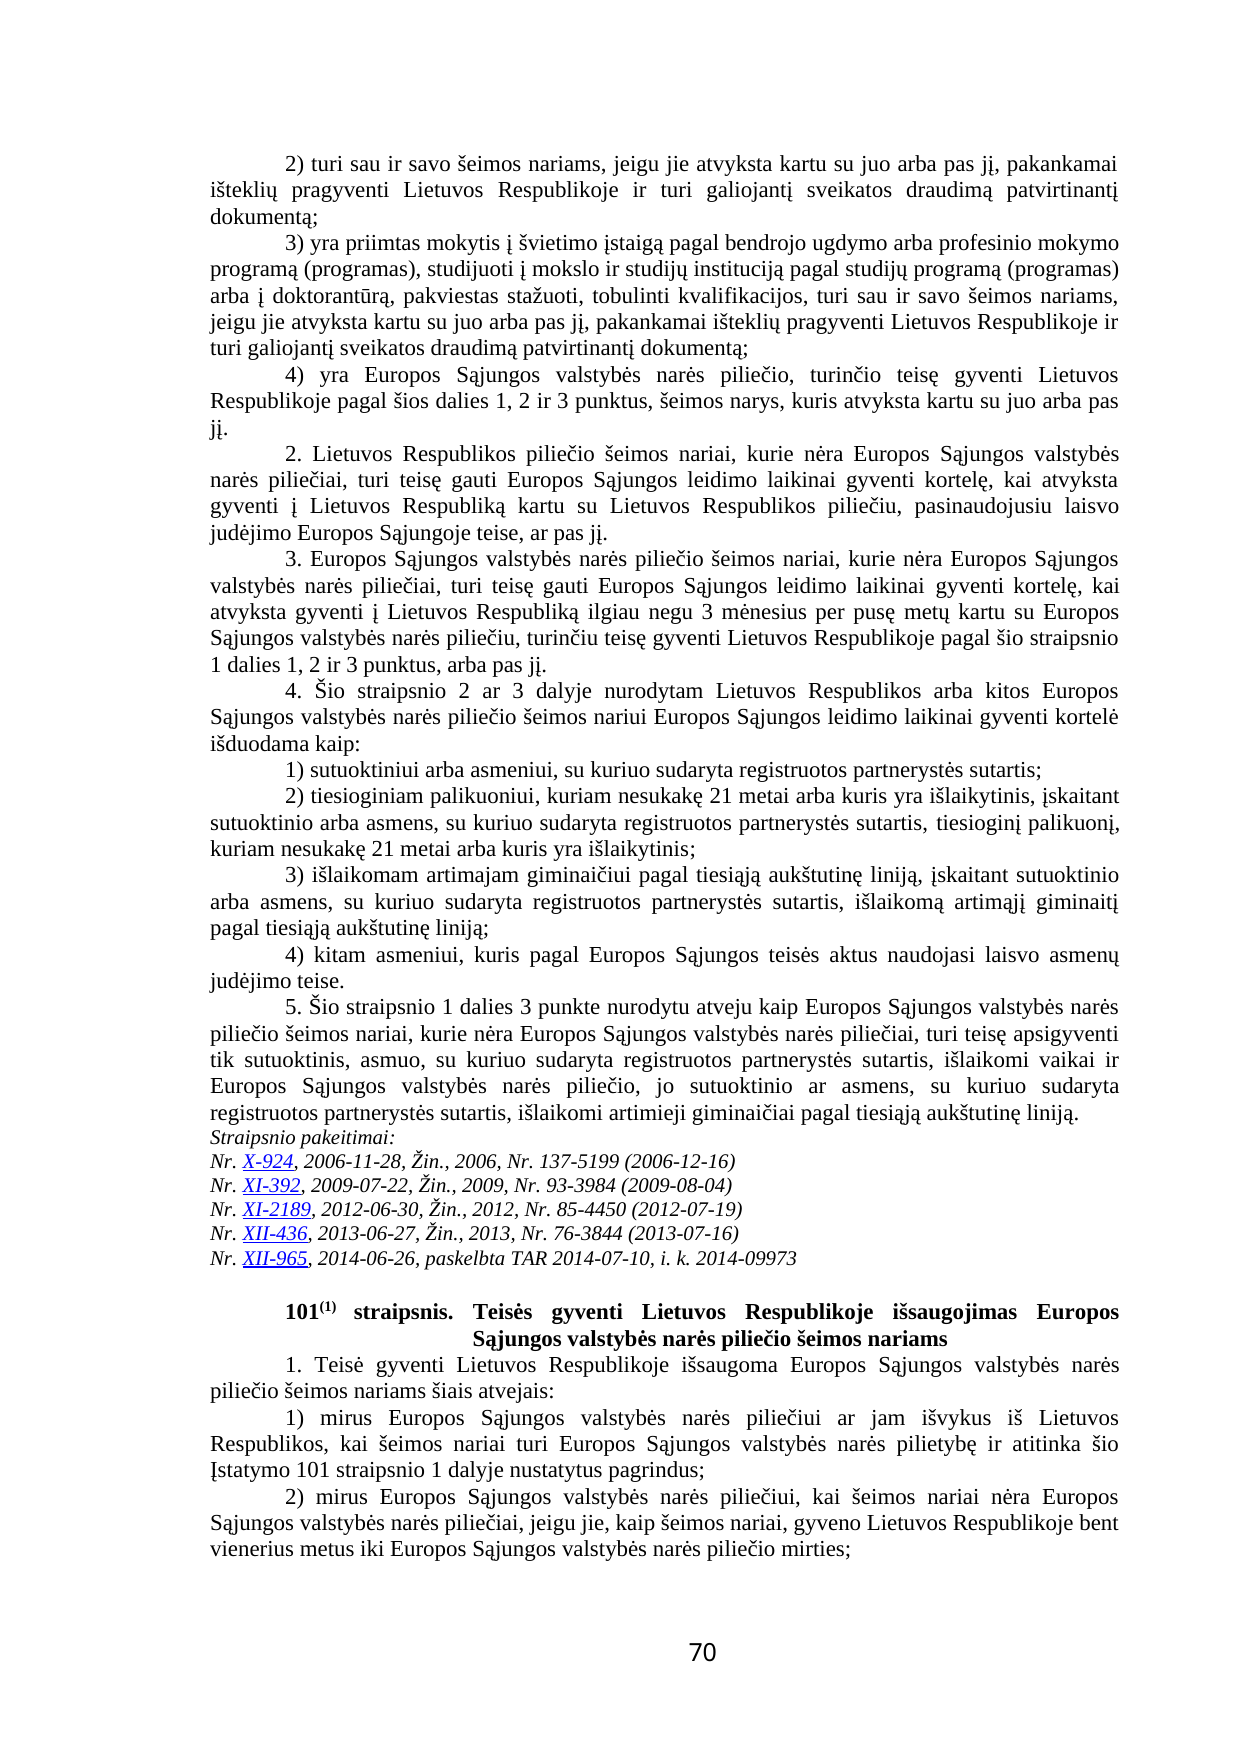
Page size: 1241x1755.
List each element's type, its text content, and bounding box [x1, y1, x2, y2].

text 4) yra Europos Sąjungos valstybės narės piliečio, turinčio teisę gyventi Lietuvos Respublikoje pagal šios dalies 1, 2 ir 3 punktus, šeimos narys, kuris atvyksta kartu su juo arba pas jį. [210, 361, 1120, 440]
text 4) kitam asmeniui, kuris pagal Europos Sąjungos teisės aktus naudojasi laisvo asmenų judėjimo teise. [210, 941, 1120, 993]
text 1. Teisė gyventi Lietuvos Respublikoje išsaugoma Europos Sąjungos valstybės narės piliečio šeimos nariams šiais atvejais: [210, 1351, 1120, 1404]
text Nr. XI-2189, 2012-06-30, Žin., 2012, Nr. 85-4450 (2012-07-19) [210, 1197, 1120, 1221]
text 2) tiesioginiam palikuoniui, kuriam nesukakę 21 metai arba kuris yra išlaikytinis, įskaitant sutuoktinio arba asmens, su kuriuo sudaryta registruotos partnerystės sutartis, tiesioginį palikuonį, kuriam nesukakę 21 metai arba kuris yra išlaikytinis; [210, 782, 1120, 862]
text Straipsnio pakeitimai: [210, 1125, 1120, 1149]
text 3) išlaikomam artimajam giminaičiui pagal tiesiąją aukštutinę liniją, įskaitant sutuoktinio arba asmens, su kuriuo sudaryta registruotos partnerystės sutartis, išlaikomą artimąjį giminaitį pagal tiesiąją aukštutinę liniją; [210, 862, 1120, 941]
text 3) yra priimtas mokytis į švietimo įstaigą pagal bendrojo ugdymo arba profesinio mokymo programą (programas), studijuoti į mokslo ir studijų instituciją pagal studijų programą (programas) arba į doktorantūrą, pakviestas stažuoti, tobulinti kvalifikacijos, turi sau ir savo šeimos nariams, jeigu jie atvyksta kartu su juo arba pas jį, pakankamai išteklių pragyventi Lietuvos Respublikoje ir turi galiojantį sveikatos draudimą patvirtinantį dokumentą; [210, 229, 1120, 361]
text 2) turi sau ir savo šeimos nariams, jeigu jie atvyksta kartu su juo arba pas jį, pakankamai išteklių pragyventi Lietuvos Respublikoje ir turi galiojantį sveikatos draudimą patvirtinantį dokumentą; [210, 150, 1120, 229]
text Nr. XI-392, 2009-07-22, Žin., 2009, Nr. 93-3984 (2009-08-04) [210, 1173, 1120, 1197]
text 3. Europos Sąjungos valstybės narės piliečio šeimos nariai, kurie nėra Europos Sąjungos valstybės narės piliečiai, turi teisę gauti Europos Sąjungos leidimo laikinai gyventi kortelę, kai atvyksta gyventi į Lietuvos Respubliką ilgiau negu 3 mėnesius per pusę metų kartu su Europos Sąjungos valstybės narės piliečiu, turinčiu teisę gyventi Lietuvos Respublikoje pagal šio straipsnio 1 dalies 1, 2 ir 3 punktus, arba pas jį. [210, 545, 1120, 677]
text Nr. X-924, 2006-11-28, Žin., 2006, Nr. 137-5199 (2006-12-16) [210, 1149, 1120, 1173]
text 2. Lietuvos Respublikos piliečio šeimos nariai, kurie nėra Europos Sąjungos valstybės narės piliečiai, turi teisę gauti Europos Sąjungos leidimo laikinai gyventi kortelę, kai atvyksta gyventi į Lietuvos Respubliką kartu su Lietuvos Respublikos piliečiu, pasinaudojusiu laisvo judėjimo Europos Sąjungoje teise, ar pas jį. [210, 440, 1120, 545]
text 5. Šio straipsnio 1 dalies 3 punkte nurodytu atveju kaip Europos Sąjungos valstybės narės piliečio šeimos nariai, kurie nėra Europos Sąjungos valstybės narės piliečiai, turi teisę apsigyventi tik sutuoktinis, asmuo, su kuriuo sudaryta registruotos partnerystės sutartis, išlaikomi vaikai ir Europos Sąjungos valstybės narės piliečio, jo sutuoktinio ar asmens, su kuriuo sudaryta registruotos partnerystės sutartis, išlaikomi artimieji giminaičiai pagal tiesiąją aukštutinę liniją. [210, 993, 1120, 1125]
text 4. Šio straipsnio 2 ar 3 dalyje nurodytam Lietuvos Respublikos arba kitos Europos Sąjungos valstybės narės piliečio šeimos nariui Europos Sąjungos leidimo laikinai gyventi kortelė išduodama kaip: [210, 677, 1120, 756]
text Nr. XII-436, 2013-06-27, Žin., 2013, Nr. 76-3844 (2013-07-16) [210, 1221, 1120, 1245]
text Nr. XII-965, 2014-06-26, paskelbta TAR 2014-07-10, i. k. 2014-09973 [210, 1245, 1120, 1269]
text 1) mirus Europos Sąjungos valstybės narės piliečiui ar jam išvykus iš Lietuvos Respublikos, kai šeimos nariai turi Europos Sąjungos valstybės narės pilietybę ir atitinka šio Įstatymo 101 straipsnio 1 dalyje nustatytus pagrindus; [210, 1404, 1120, 1483]
text 1) sutuoktiniui arba asmeniui, su kuriuo sudaryta registruotos partnerystės sutartis; [210, 756, 1120, 782]
text 101(1) straipsnis. Teisės gyventi Lietuvos Respublikoje išsaugojimas Europos Sąjungos valstybės narės piliečio šeimos nariams [285, 1298, 1120, 1351]
text 2) mirus Europos Sąjungos valstybės narės piliečiui, kai šeimos nariai nėra Europos Sąjungos valstybės narės piliečiai, jeigu jie, kaip šeimos nariai, gyveno Lietuvos Respublikoje bent vienerius metus iki Europos Sąjungos valstybės narės piliečio mirties; [210, 1483, 1120, 1562]
